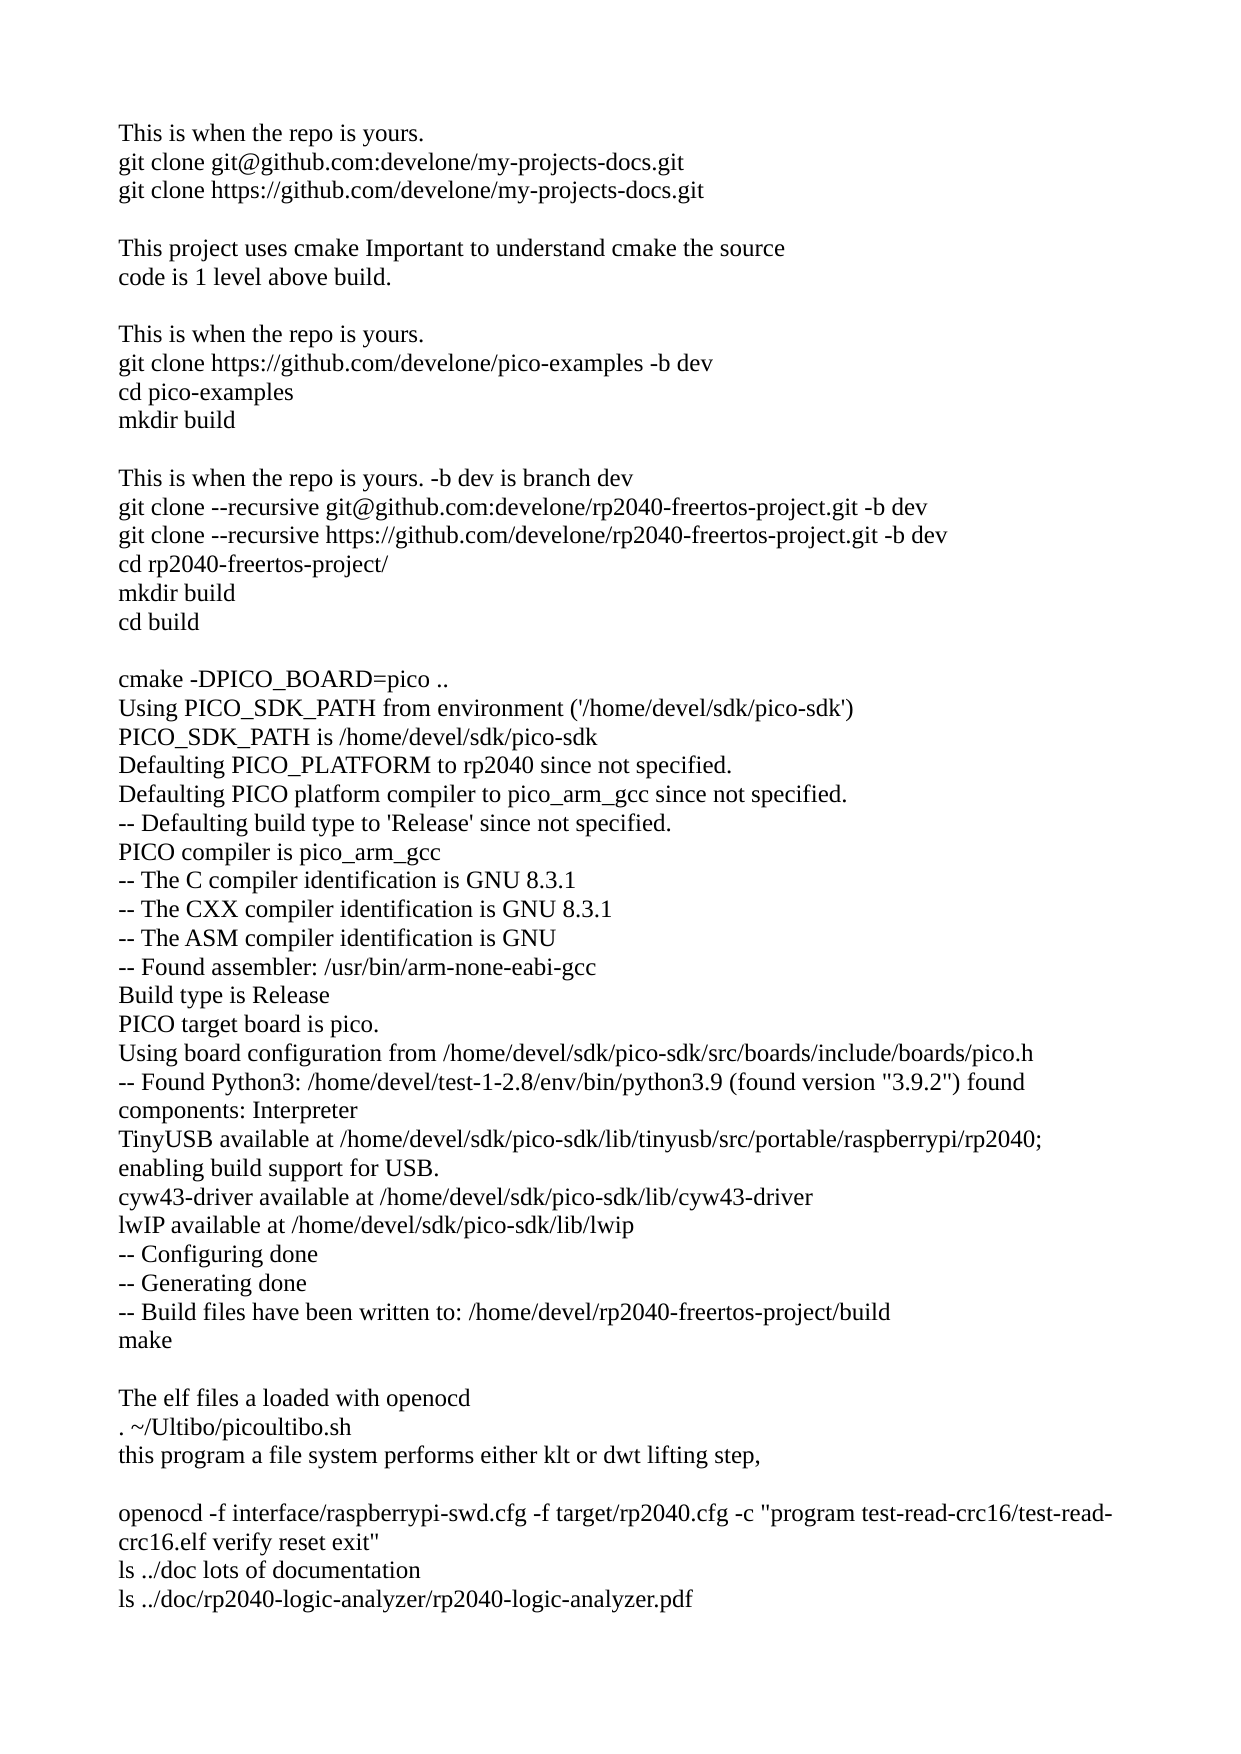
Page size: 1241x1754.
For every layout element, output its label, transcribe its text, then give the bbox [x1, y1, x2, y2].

text this program a file system performs either klt or dwt lifting step, [118, 1441, 1122, 1469]
text -- Found assembler: /usr/bin/arm-none-eabi-gcc [118, 952, 1122, 981]
text -- Defaulting build type to 'Release' since not specified. [118, 808, 1122, 837]
text This is when the repo is yours. [118, 118, 1122, 147]
text . ~/Ultibo/picoultibo.sh [118, 1412, 1122, 1441]
text lwIP available at /home/devel/sdk/pico-sdk/lib/lwip [118, 1211, 1122, 1239]
text PICO target board is pico. [118, 1009, 1122, 1038]
text openocd -f interface/raspberrypi-swd.cfg -f target/rp2040.cfg -c "program test-read-crc16/test-read-crc16.elf verify reset exit" [118, 1498, 1122, 1556]
text cd build [118, 607, 1122, 636]
text -- Generating done [118, 1268, 1122, 1297]
text Using board configuration from /home/devel/sdk/pico-sdk/src/boards/include/boards/pico.h [118, 1038, 1122, 1067]
text -- The C compiler identification is GNU 8.3.1 [118, 866, 1122, 894]
text git clone --recursive git@github.com:develone/rp2040-freertos-project.git -b dev [118, 492, 1122, 521]
text Defaulting PICO_PLATFORM to rp2040 since not specified. [118, 751, 1122, 779]
text -- The CXX compiler identification is GNU 8.3.1 [118, 894, 1122, 923]
text git clone https://github.com/develone/my-projects-docs.git [118, 176, 1122, 204]
text ls ../doc/rp2040-logic-analyzer/rp2040-logic-analyzer.pdf [118, 1584, 1122, 1613]
text git clone https://github.com/develone/pico-examples -b dev [118, 348, 1122, 377]
text PICO_SDK_PATH is /home/devel/sdk/pico-sdk [118, 722, 1122, 751]
text git clone git@github.com:develone/my-projects-docs.git [118, 147, 1122, 176]
text mkdir build [118, 406, 1122, 434]
text This project uses cmake Important to understand cmake the source [118, 233, 1122, 262]
text -- Configuring done [118, 1239, 1122, 1268]
text Using PICO_SDK_PATH from environment ('/home/devel/sdk/pico-sdk') [118, 693, 1122, 722]
text -- Build files have been written to: /home/devel/rp2040-freertos-project/build [118, 1297, 1122, 1326]
text code is 1 level above build. [118, 262, 1122, 291]
text This is when the repo is yours. -b dev is branch dev [118, 463, 1122, 492]
text Build type is Release [118, 981, 1122, 1009]
text Defaulting PICO platform compiler to pico_arm_gcc since not specified. [118, 779, 1122, 808]
text TinyUSB available at /home/devel/sdk/pico-sdk/lib/tinyusb/src/portable/raspberrypi/rp2040; enabling build support for USB. [118, 1124, 1122, 1182]
text make [118, 1326, 1122, 1354]
text This is when the repo is yours. [118, 319, 1122, 348]
text mkdir build [118, 578, 1122, 607]
text cyw43-driver available at /home/devel/sdk/pico-sdk/lib/cyw43-driver [118, 1182, 1122, 1211]
text -- The ASM compiler identification is GNU [118, 923, 1122, 952]
text cmake -DPICO_BOARD=pico .. [118, 664, 1122, 693]
text PICO compiler is pico_arm_gcc [118, 837, 1122, 866]
text cd pico-examples [118, 377, 1122, 406]
text -- Found Python3: /home/devel/test-1-2.8/env/bin/python3.9 (found version "3.9.2") found components: Interpreter [118, 1067, 1122, 1124]
text git clone --recursive https://github.com/develone/rp2040-freertos-project.git -b dev [118, 521, 1122, 549]
text The elf files a loaded with openocd [118, 1383, 1122, 1412]
text ls ../doc lots of documentation [118, 1556, 1122, 1584]
text cd rp2040-freertos-project/ [118, 549, 1122, 578]
